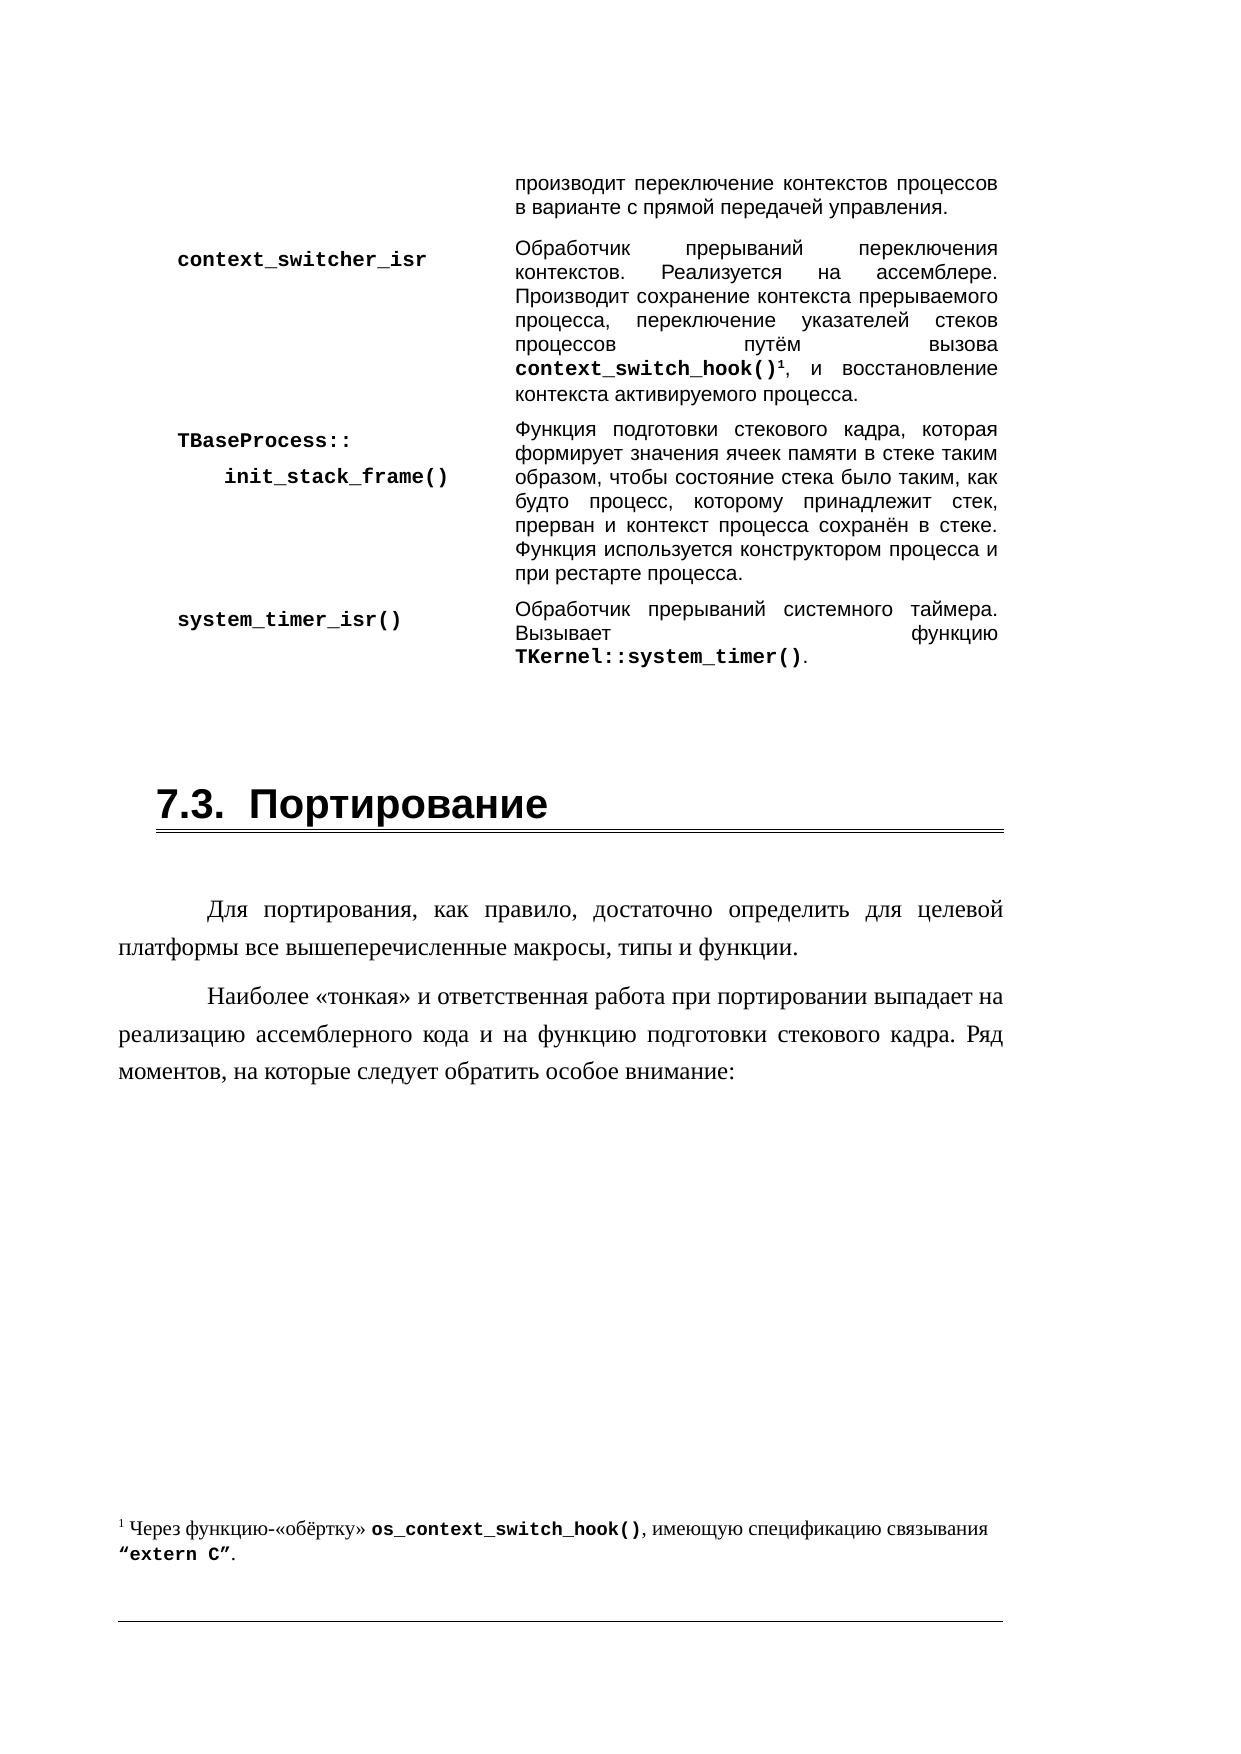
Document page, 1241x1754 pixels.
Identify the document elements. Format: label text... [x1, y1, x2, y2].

text Наиболее «тонкая» и ответственная работа при портировании выпадает на реализацию ассемблерного кода и на функцию подготовки стекового кадра. Ряд моментов, на которые следует обратить особое внимание: [118, 981, 1004, 1085]
table_cell TBaseProcess:: init_stack_frame() [118, 411, 509, 591]
subtitle Портирование [156, 779, 1004, 829]
table_cell Функция подготовки стекового кадра, которая формирует значения ячеек памяти в стеке таким образом, чтобы состояние стека было таким, как будто процесс, которому принадлежит стек, прерван и контекст процесса сохранён в стеке. Функция используется конструктором процесса и при рестарте процесса. [509, 411, 1004, 591]
table_cell system_timer_isr() [118, 591, 509, 676]
table_cell [118, 165, 509, 230]
table_cell производит переключение контекстов процессов в варианте с прямой передачей управления. [509, 165, 1004, 230]
text Для портирования, как правило, достаточно определить для целевой платформы все вышеперечисленные макросы, типы и функции. [118, 894, 1004, 960]
table_cell context_switcher_isr [118, 230, 509, 411]
table_cell Обработчик прерываний системного таймера. Вызывает функцию TKernel::system_timer(). [509, 591, 1004, 676]
table_cell Обработчик прерываний переключения контекстов. Реализуется на ассемблере. Производит сохранение контекста прерываемого процесса, переключение указателей стеков процессов путём вызова context_switch_hook(), и восстановление контекста активируемого процесса. [509, 230, 1004, 411]
